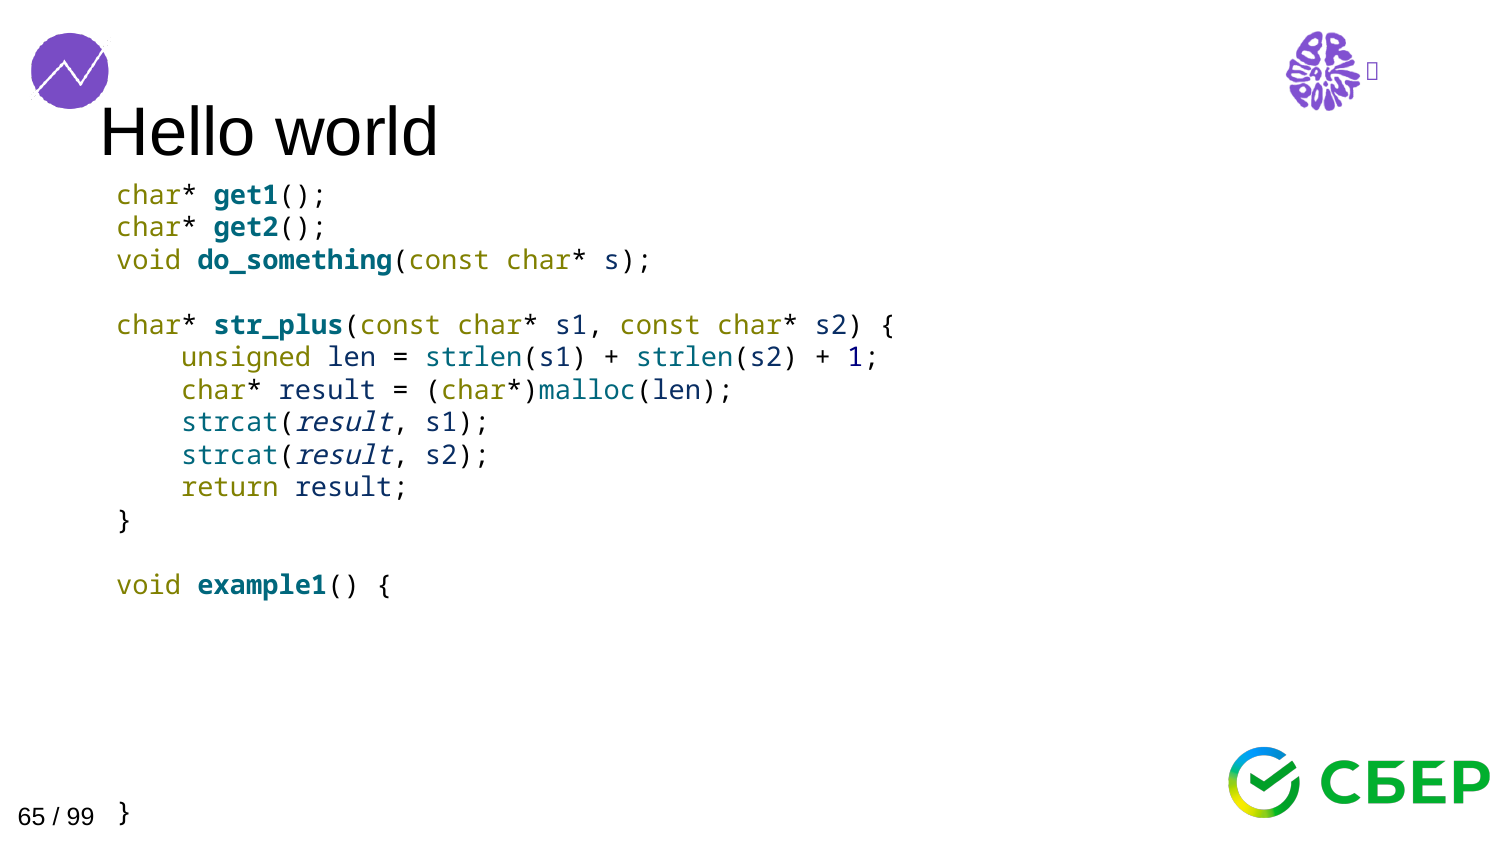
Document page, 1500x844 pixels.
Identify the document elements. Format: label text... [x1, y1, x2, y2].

title Hello world [92, 81, 1386, 185]
text_box char* get1(); char* get2(); void do_something(const char* s); char* str_plus(const char* s1, const char* s2) { unsigned len = strlen(s1) + strlen(s2) + 1; char* result = (char*)malloc(len); strcat(result, s1); strcat(result, s2); return result; } void example1() { } [101, 169, 1404, 794]
picture [28, 27, 111, 111]
picture [1221, 740, 1497, 824]
text_box <number> / 99 [2, 795, 632, 839]
text_box 🐙 [1364, 36, 1489, 107]
picture [1274, 17, 1372, 81]
